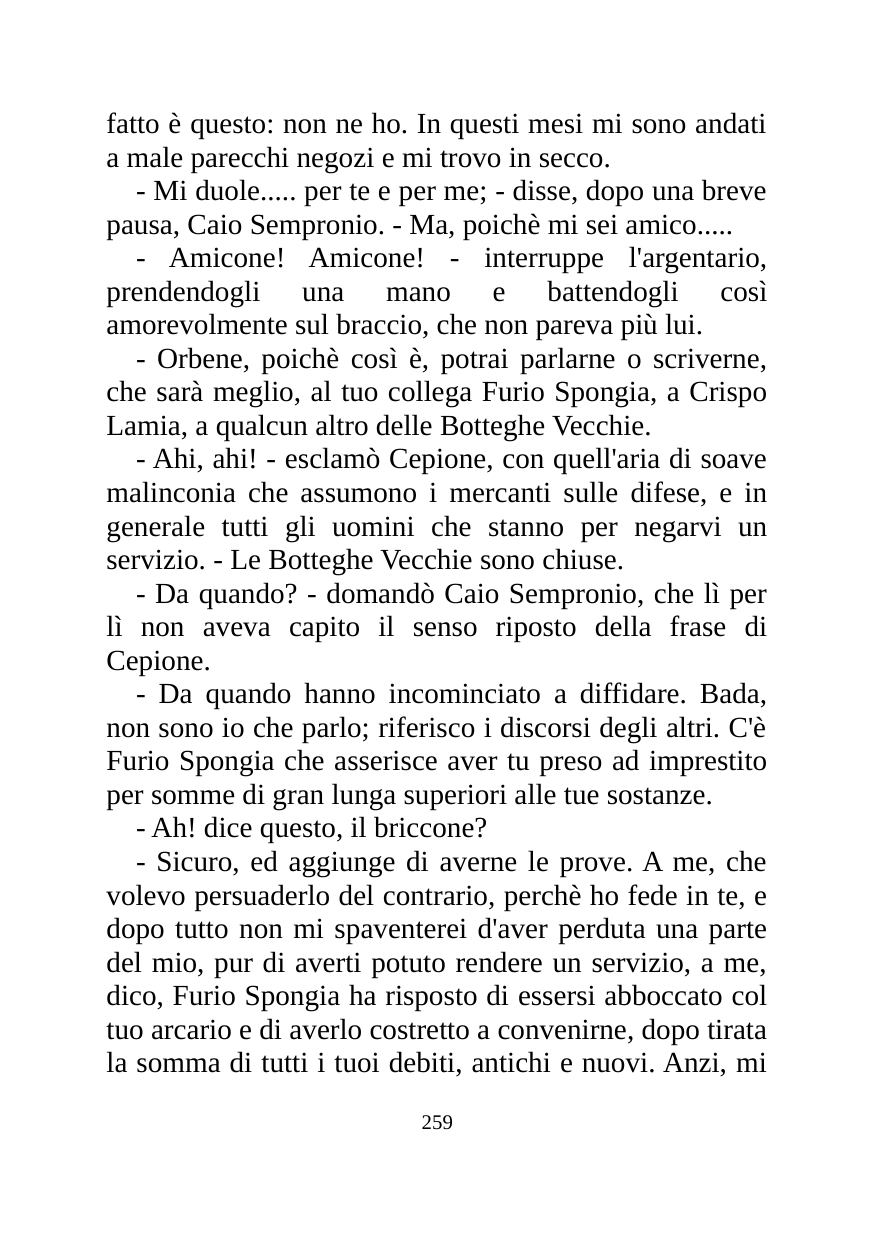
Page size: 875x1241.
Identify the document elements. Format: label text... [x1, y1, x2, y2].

text - Sicuro, ed aggiunge di averne le prove. A me, che volevo persuaderlo del contrario, perchè ho fede in te, e dopo tutto non mi spaventerei d'aver perduta una parte del mio, pur di averti potuto rendere un servizio, a me, dico, Furio Spongia ha risposto di essersi abboccato col tuo arcario e di averlo costretto a convenirne, dopo tirata la somma di tutti i tuoi debiti, antichi e nuovi. Anzi, mi [106, 844, 768, 1079]
text - Amicone! Amicone! - interruppe l'argentario, prendendogli una mano e battendogli così amorevolmente sul braccio, che non pareva più lui. [106, 240, 768, 341]
text - Orbene, poichè così è, potrai parlarne o scriverne, che sarà meglio, al tuo collega Furio Spongia, a Crispo Lamia, a qualcun altro delle Botteghe Vecchie. [106, 341, 768, 442]
text - Da quando? - domandò Caio Sempronio, che lì per lì non aveva capito il senso riposto della frase di Cepione. [106, 576, 768, 676]
text - Mi duole..... per te e per me; - disse, dopo una breve pausa, Caio Sempronio. - Ma, poichè mi sei amico..... [106, 173, 768, 240]
text fatto è questo: non ne ho. In questi mesi mi sono andati a male parecchi negozi e mi trovo in secco. [106, 106, 768, 173]
text - Ah! dice questo, il briccone? [106, 811, 768, 844]
text - Ahi, ahi! - esclamò Cepione, con quell'aria di soave malinconia che assumono i mercanti sulle difese, e in generale tutti gli uomini che stanno per negarvi un servizio. - Le Botteghe Vecchie sono chiuse. [106, 442, 768, 576]
text - Da quando hanno incominciato a diffidare. Bada, non sono io che parlo; riferisco i discorsi degli altri. C'è Furio Spongia che asserisce aver tu preso ad imprestito per somme di gran lunga superiori alle tue sostanze. [106, 676, 768, 811]
